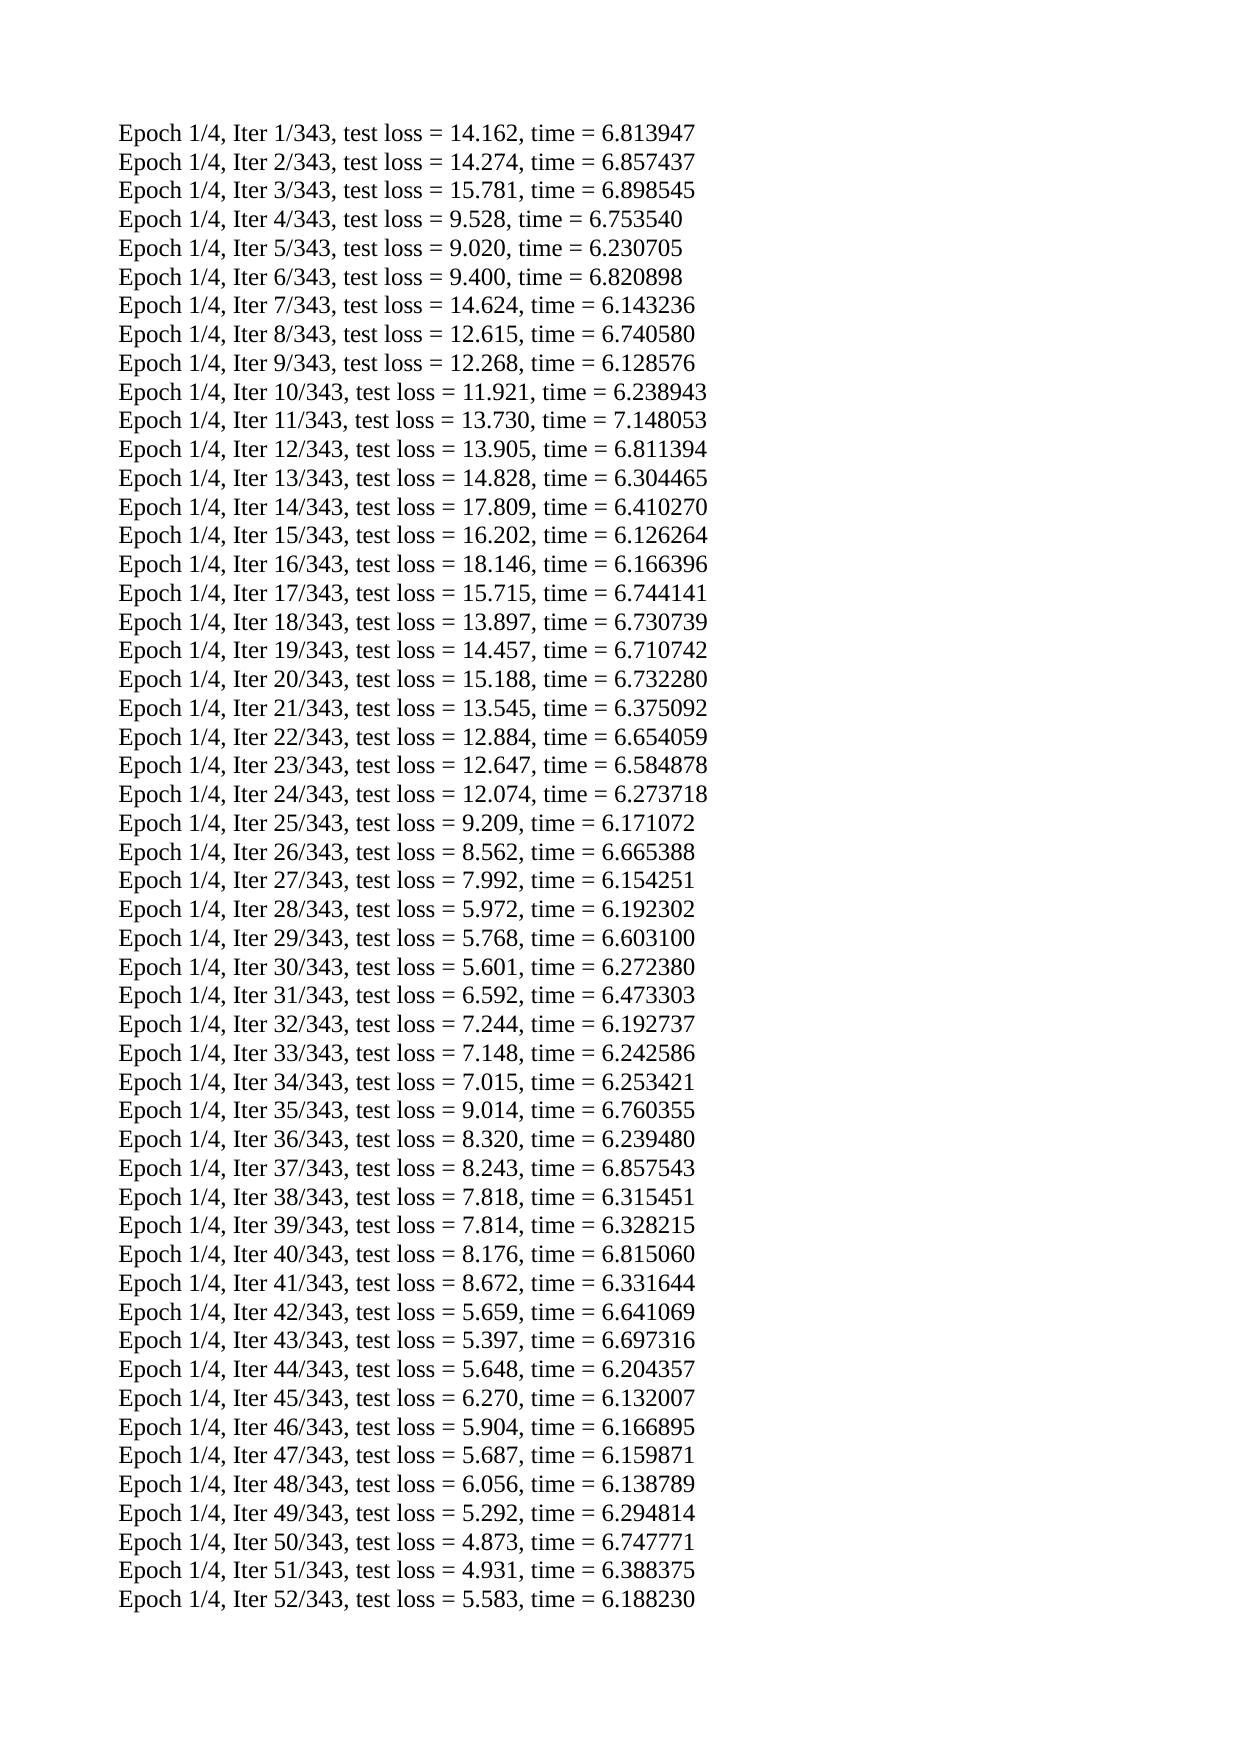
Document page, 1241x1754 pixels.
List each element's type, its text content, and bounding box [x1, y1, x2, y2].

text Epoch 1/4, Iter 9/343, test loss = 12.268, time = 6.128576 [118, 348, 1122, 377]
text Epoch 1/4, Iter 28/343, test loss = 5.972, time = 6.192302 [118, 894, 1122, 923]
text Epoch 1/4, Iter 10/343, test loss = 11.921, time = 6.238943 [118, 377, 1122, 406]
text Epoch 1/4, Iter 29/343, test loss = 5.768, time = 6.603100 [118, 923, 1122, 952]
text Epoch 1/4, Iter 22/343, test loss = 12.884, time = 6.654059 [118, 722, 1122, 751]
text Epoch 1/4, Iter 1/343, test loss = 14.162, time = 6.813947 [118, 118, 1122, 147]
text Epoch 1/4, Iter 27/343, test loss = 7.992, time = 6.154251 [118, 866, 1122, 894]
text Epoch 1/4, Iter 13/343, test loss = 14.828, time = 6.304465 [118, 463, 1122, 492]
text Epoch 1/4, Iter 24/343, test loss = 12.074, time = 6.273718 [118, 779, 1122, 808]
text Epoch 1/4, Iter 43/343, test loss = 5.397, time = 6.697316 [118, 1326, 1122, 1354]
text Epoch 1/4, Iter 2/343, test loss = 14.274, time = 6.857437 [118, 147, 1122, 176]
text Epoch 1/4, Iter 41/343, test loss = 8.672, time = 6.331644 [118, 1268, 1122, 1297]
text Epoch 1/4, Iter 6/343, test loss = 9.400, time = 6.820898 [118, 262, 1122, 291]
text Epoch 1/4, Iter 40/343, test loss = 8.176, time = 6.815060 [118, 1239, 1122, 1268]
text Epoch 1/4, Iter 49/343, test loss = 5.292, time = 6.294814 [118, 1498, 1122, 1527]
text Epoch 1/4, Iter 12/343, test loss = 13.905, time = 6.811394 [118, 434, 1122, 463]
text Epoch 1/4, Iter 17/343, test loss = 15.715, time = 6.744141 [118, 578, 1122, 607]
text Epoch 1/4, Iter 45/343, test loss = 6.270, time = 6.132007 [118, 1383, 1122, 1412]
text Epoch 1/4, Iter 23/343, test loss = 12.647, time = 6.584878 [118, 751, 1122, 779]
text Epoch 1/4, Iter 44/343, test loss = 5.648, time = 6.204357 [118, 1354, 1122, 1383]
text Epoch 1/4, Iter 39/343, test loss = 7.814, time = 6.328215 [118, 1211, 1122, 1239]
text Epoch 1/4, Iter 35/343, test loss = 9.014, time = 6.760355 [118, 1096, 1122, 1124]
text Epoch 1/4, Iter 42/343, test loss = 5.659, time = 6.641069 [118, 1297, 1122, 1326]
text Epoch 1/4, Iter 14/343, test loss = 17.809, time = 6.410270 [118, 492, 1122, 521]
text Epoch 1/4, Iter 31/343, test loss = 6.592, time = 6.473303 [118, 981, 1122, 1009]
text Epoch 1/4, Iter 51/343, test loss = 4.931, time = 6.388375 [118, 1556, 1122, 1584]
text Epoch 1/4, Iter 32/343, test loss = 7.244, time = 6.192737 [118, 1009, 1122, 1038]
text Epoch 1/4, Iter 3/343, test loss = 15.781, time = 6.898545 [118, 176, 1122, 204]
text Epoch 1/4, Iter 7/343, test loss = 14.624, time = 6.143236 [118, 291, 1122, 319]
text Epoch 1/4, Iter 33/343, test loss = 7.148, time = 6.242586 [118, 1038, 1122, 1067]
text Epoch 1/4, Iter 5/343, test loss = 9.020, time = 6.230705 [118, 233, 1122, 262]
text Epoch 1/4, Iter 47/343, test loss = 5.687, time = 6.159871 [118, 1441, 1122, 1469]
text Epoch 1/4, Iter 8/343, test loss = 12.615, time = 6.740580 [118, 319, 1122, 348]
text Epoch 1/4, Iter 48/343, test loss = 6.056, time = 6.138789 [118, 1469, 1122, 1498]
text Epoch 1/4, Iter 38/343, test loss = 7.818, time = 6.315451 [118, 1182, 1122, 1211]
text Epoch 1/4, Iter 37/343, test loss = 8.243, time = 6.857543 [118, 1153, 1122, 1182]
text Epoch 1/4, Iter 26/343, test loss = 8.562, time = 6.665388 [118, 837, 1122, 866]
text Epoch 1/4, Iter 21/343, test loss = 13.545, time = 6.375092 [118, 693, 1122, 722]
text Epoch 1/4, Iter 15/343, test loss = 16.202, time = 6.126264 [118, 521, 1122, 549]
text Epoch 1/4, Iter 4/343, test loss = 9.528, time = 6.753540 [118, 204, 1122, 233]
text Epoch 1/4, Iter 36/343, test loss = 8.320, time = 6.239480 [118, 1124, 1122, 1153]
text Epoch 1/4, Iter 50/343, test loss = 4.873, time = 6.747771 [118, 1527, 1122, 1556]
text Epoch 1/4, Iter 20/343, test loss = 15.188, time = 6.732280 [118, 664, 1122, 693]
text Epoch 1/4, Iter 16/343, test loss = 18.146, time = 6.166396 [118, 549, 1122, 578]
text Epoch 1/4, Iter 34/343, test loss = 7.015, time = 6.253421 [118, 1067, 1122, 1096]
text Epoch 1/4, Iter 18/343, test loss = 13.897, time = 6.730739 [118, 607, 1122, 636]
text Epoch 1/4, Iter 11/343, test loss = 13.730, time = 7.148053 [118, 406, 1122, 434]
text Epoch 1/4, Iter 30/343, test loss = 5.601, time = 6.272380 [118, 952, 1122, 981]
text Epoch 1/4, Iter 19/343, test loss = 14.457, time = 6.710742 [118, 636, 1122, 664]
text Epoch 1/4, Iter 52/343, test loss = 5.583, time = 6.188230 [118, 1584, 1122, 1613]
text Epoch 1/4, Iter 25/343, test loss = 9.209, time = 6.171072 [118, 808, 1122, 837]
text Epoch 1/4, Iter 46/343, test loss = 5.904, time = 6.166895 [118, 1412, 1122, 1441]
